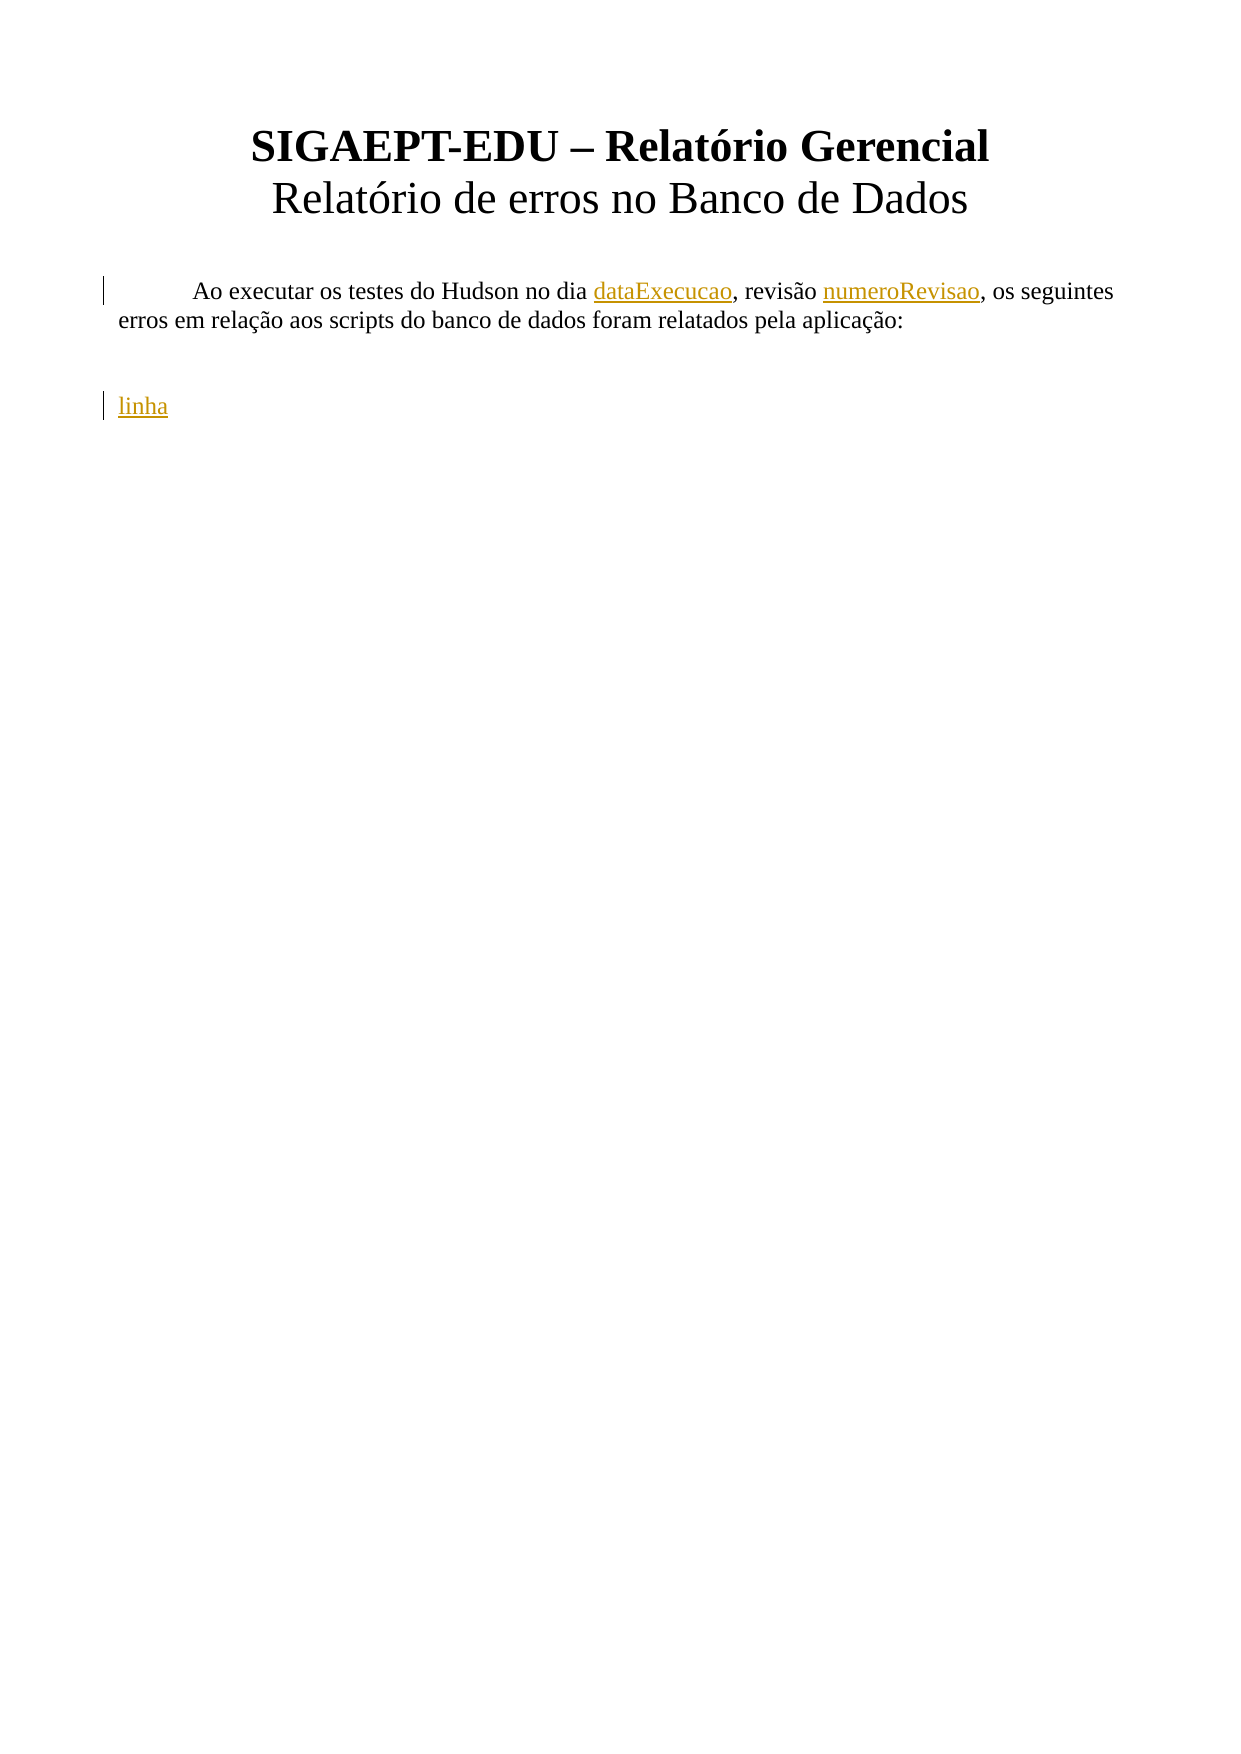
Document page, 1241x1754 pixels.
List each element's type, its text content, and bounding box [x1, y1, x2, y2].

text Ao executar os testes do Hudson no dia dataExecucao, revisão numeroRevisao, os seguintes erros em relação aos scripts do banco de dados foram relatados pela aplicação: [118, 276, 1122, 334]
text linha [118, 391, 1122, 420]
text SIGAEPT-EDU – Relatório Gerencial [118, 118, 1122, 171]
text Relatório de erros no Banco de Dados [118, 171, 1122, 223]
